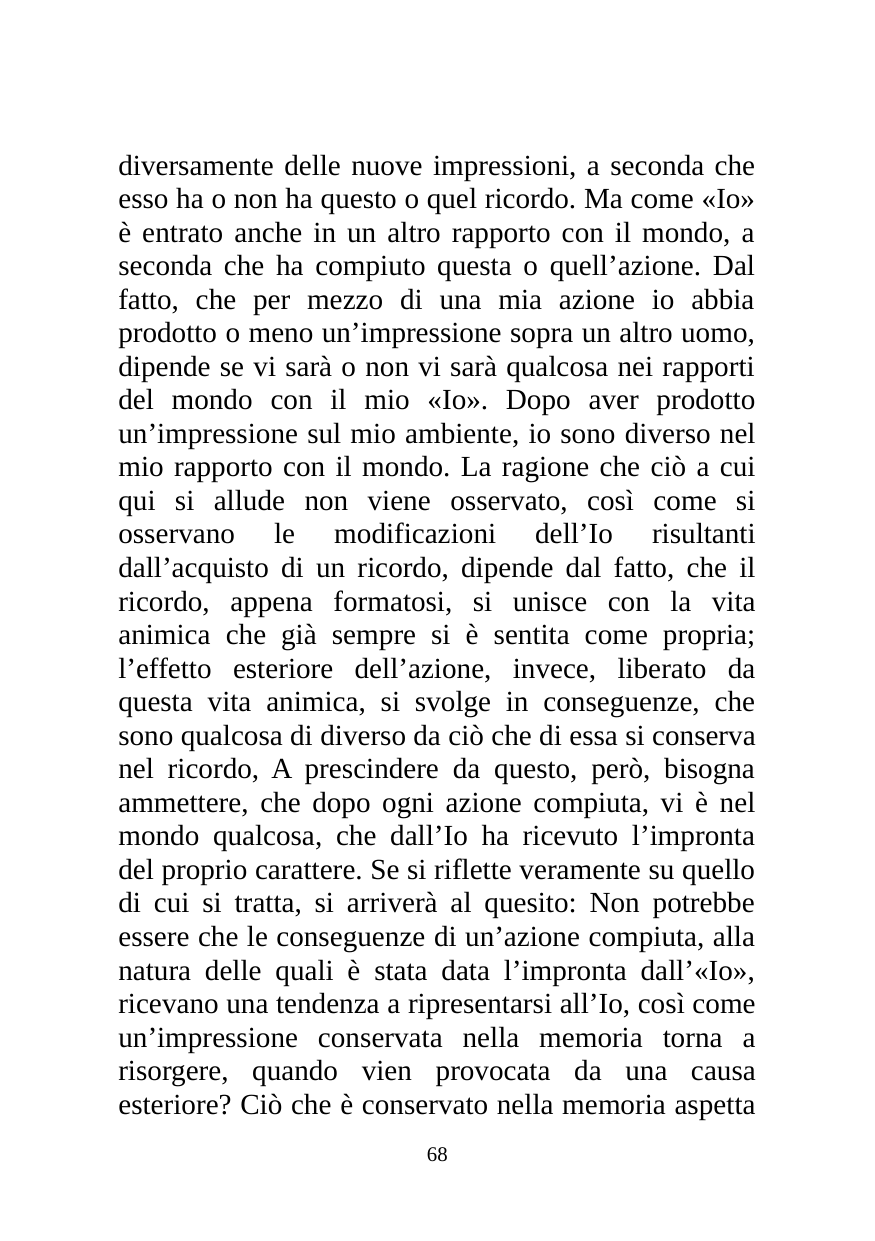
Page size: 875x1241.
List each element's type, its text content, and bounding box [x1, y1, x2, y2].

text diversamente delle nuove impressioni, a seconda che esso ha o non ha questo o quel ricordo. Ma come «Io» è entrato anche in un altro rapporto con il mondo, a seconda che ha compiuto questa o quell’azione. Dal fatto, che per mezzo di una mia azione io abbia prodotto o meno un’impressione sopra un altro uomo, dipende se vi sarà o non vi sarà qualcosa nei rapporti del mondo con il mio «Io». Dopo aver prodotto un’impressione sul mio ambiente, io sono diverso nel mio rapporto con il mondo. La ragione che ciò a cui qui si allude non viene osservato, così come si osservano le modificazioni dell’Io risultanti dall’acquisto di un ricordo, dipende dal fatto, che il ricordo, appena formatosi, si unisce con la vita animica che già sempre si è sentita come propria; l’effetto esteriore dell’azione, invece, liberato da questa vita animica, si svolge in conseguenze, che sono qualcosa di diverso da ciò che di essa si conserva nel ricordo, A prescindere da questo, però, bisogna ammettere, che dopo ogni azione compiuta, vi è nel mondo qualcosa, che dall’Io ha ricevuto l’impronta del proprio carattere. Se si riflette veramente su quello di cui si tratta, si arriverà al quesito: Non potrebbe essere che le conseguenze di un’azione compiuta, alla natura delle quali è stata data l’impronta dall’«Io», ricevano una tendenza a ripresentarsi all’Io, così come un’impressione conservata nella memoria torna a risorgere, quando vien provocata da una causa esteriore? Ciò che è conservato nella memoria aspetta [118, 148, 756, 1120]
